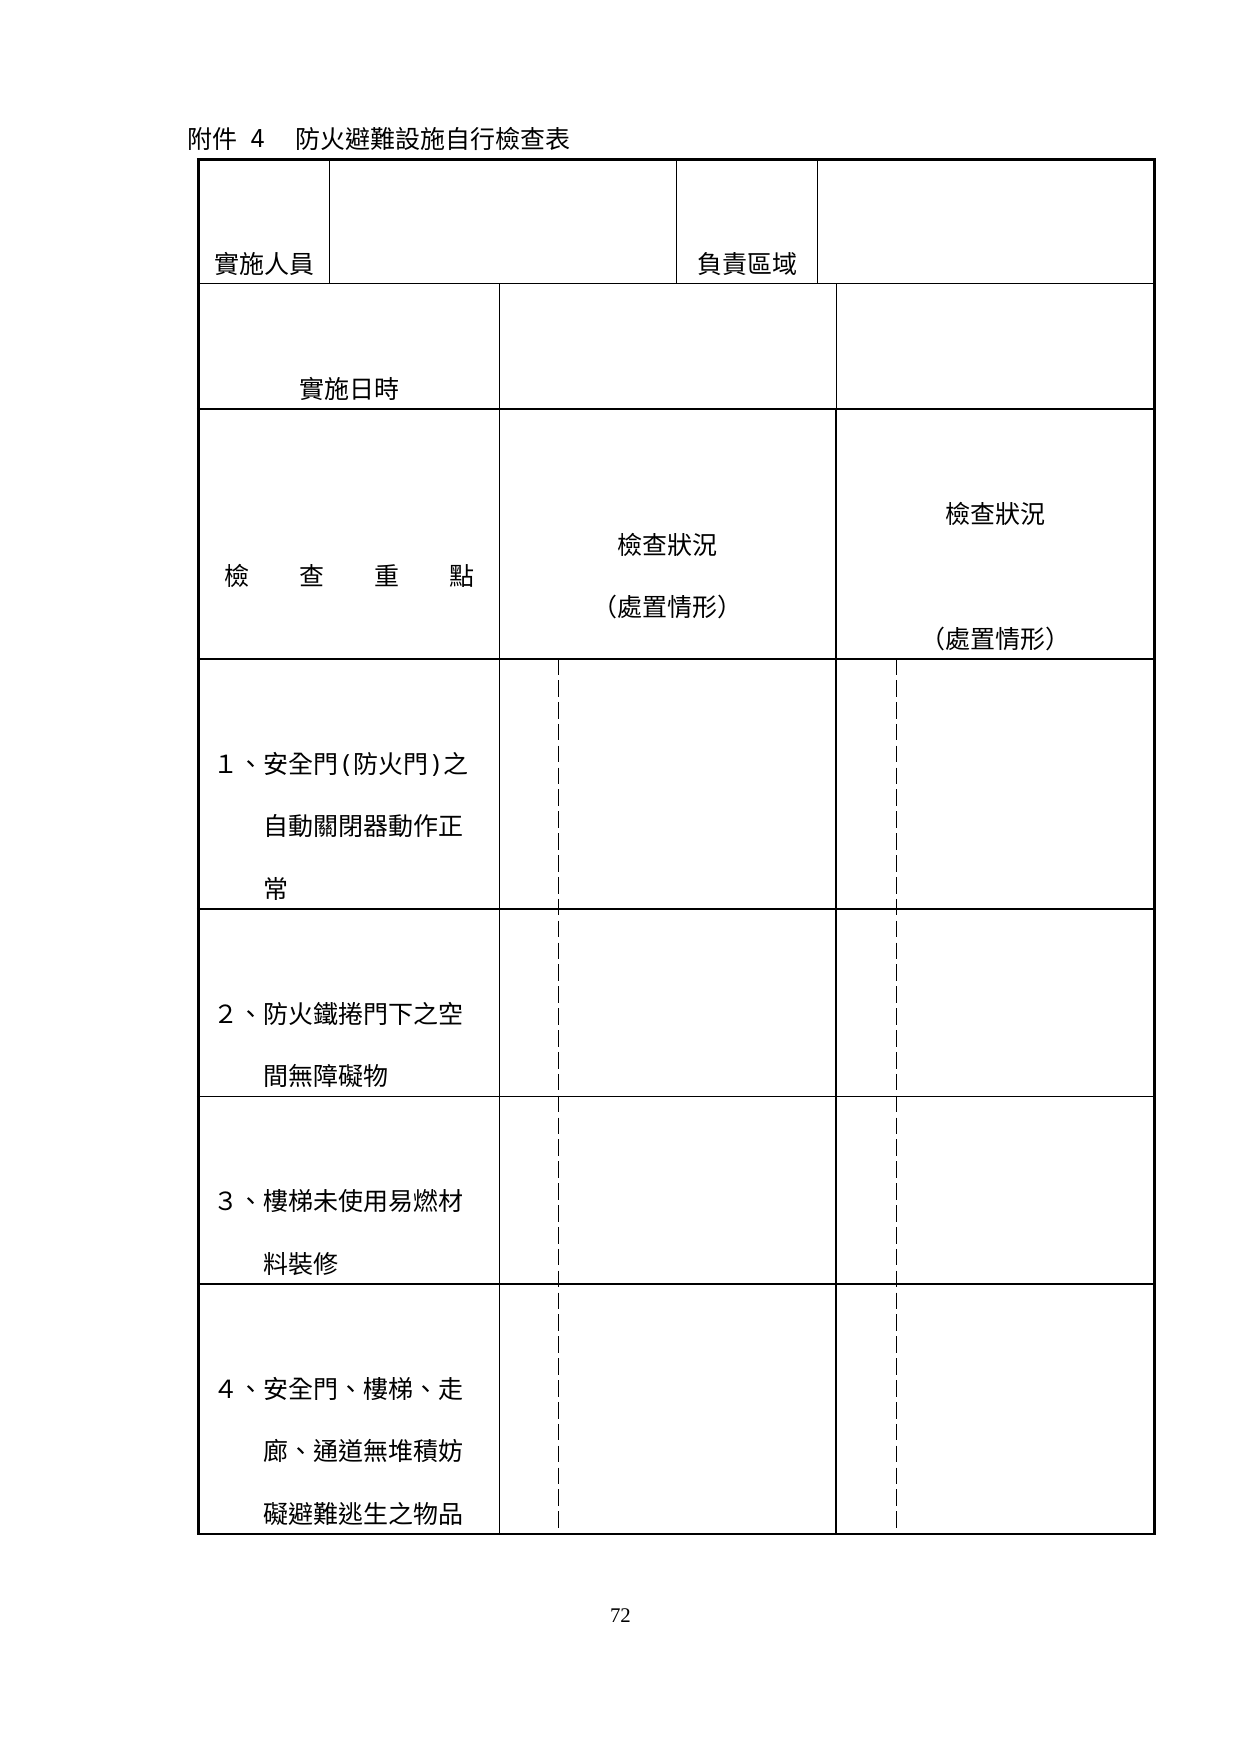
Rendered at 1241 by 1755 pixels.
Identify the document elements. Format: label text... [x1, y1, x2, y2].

table_cell [837, 1285, 897, 1533]
table_cell [559, 660, 835, 908]
table_cell 檢查狀況 （處置情形） [500, 410, 835, 658]
table_header 實施人員 [200, 161, 329, 283]
text 附件 4 防火避難設施自行檢查表 [187, 96, 1053, 158]
table_cell [559, 910, 835, 1096]
table_cell [500, 910, 559, 1096]
table_header 負責區域 [677, 161, 817, 283]
table_cell 實施日時 [200, 284, 499, 408]
table_cell [837, 910, 897, 1096]
table_cell [500, 284, 836, 408]
table_cell [897, 660, 1153, 908]
table_cell [897, 1097, 1153, 1283]
table_cell [837, 1097, 897, 1283]
table_cell ２、防火鐵捲門下之空間無障礙物 [200, 910, 499, 1096]
table_cell [500, 1097, 559, 1283]
table_cell 檢 查 重 點 [200, 410, 499, 658]
table_cell [897, 1285, 1153, 1533]
table_cell ３、樓梯未使用易燃材料裝修 [200, 1097, 499, 1283]
table_cell [500, 1285, 559, 1533]
table_cell [897, 910, 1153, 1096]
table_cell １、安全門(防火門)之自動關閉器動作正常 [200, 660, 499, 908]
table_cell ４、安全門、樓梯、走廊、通道無堆積妨礙避難逃生之物品 [200, 1285, 499, 1533]
table_cell [559, 1097, 835, 1283]
table_cell 檢查狀況 （處置情形） [837, 410, 1153, 658]
table_cell [837, 284, 1153, 408]
table_cell [500, 660, 559, 908]
table_cell [837, 660, 897, 908]
table_header [818, 161, 1153, 283]
table_cell [559, 1285, 835, 1533]
table_header [330, 161, 676, 283]
